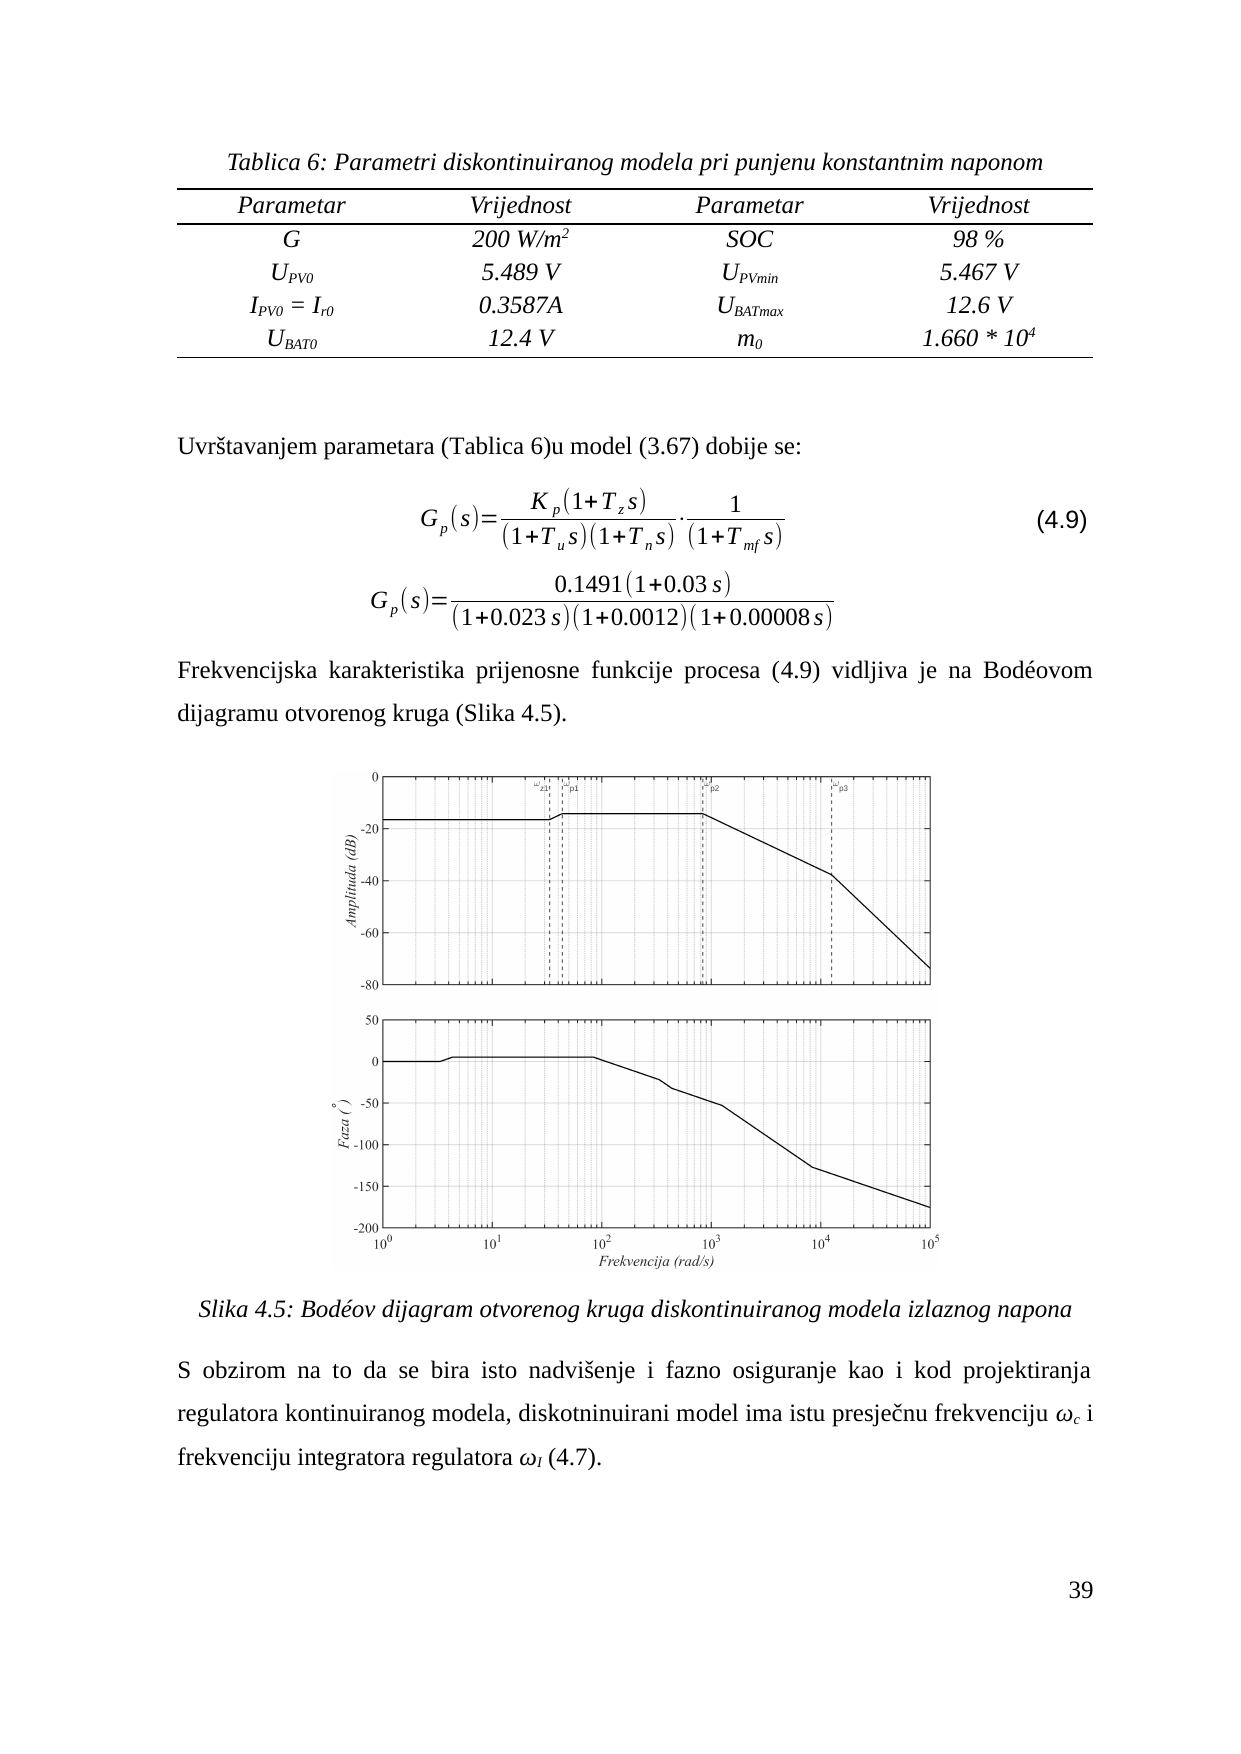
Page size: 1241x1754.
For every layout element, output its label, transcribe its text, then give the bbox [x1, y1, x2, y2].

table_cell 12.6 V [864, 291, 1093, 323]
text Uvrštavanjem parametara (Tablica 6)u model (3.67) dobije se: [177, 431, 1093, 460]
table_cell G [177, 225, 406, 257]
table_header (4.9) [1028, 480, 1093, 564]
table_header Parametar [177, 190, 406, 223]
table_cell SOC [635, 225, 864, 257]
table_header Vrijednost [406, 190, 635, 223]
table_cell m0 [635, 324, 864, 357]
table_cell 98 % [864, 225, 1093, 257]
table_cell [1028, 564, 1093, 643]
text S obzirom na to da se bira isto nadvišenje i fazno osiguranje kao i kod projektiranja regulatora kontinuiranog modela, diskotninuirani model ima istu presječnu frekvenciju ωc i frekvenciju integratora regulatora ωI (4.7). [177, 1355, 1093, 1470]
table_header Vrijednost [864, 190, 1093, 223]
table_header [177, 480, 1028, 564]
text Tablica 6: Parametri diskontinuiranog modela pri punjenu konstantnim naponom [177, 147, 1093, 176]
table_cell UPVmin [635, 258, 864, 291]
table_cell [177, 564, 1028, 643]
table_cell UBAT0 [177, 324, 406, 357]
table_cell 1.660 * 104 [864, 324, 1093, 357]
table_cell 5.489 V [406, 258, 635, 291]
table_cell 0.3587A [406, 291, 635, 323]
table_cell UPV0 [177, 258, 406, 291]
table_cell 12.4 V [406, 324, 635, 357]
table_cell IPV0 = Ir0 [177, 291, 406, 323]
text Slika 4.5: Bodéov dijagram otvorenog kruga diskontinuiranog modela izlaznog napona [182, 1294, 1088, 1323]
table_header Parametar [635, 190, 864, 223]
picture [331, 771, 939, 1270]
table_cell 5.467 V [864, 258, 1093, 291]
table_cell 200 W/m2 [406, 225, 635, 257]
text Frekvencijska karakteristika prijenosne funkcije procesa (4.9) vidljiva je na Bodéovom dijagramu otvorenog kruga (Slika 4.5). [177, 655, 1093, 727]
table_cell UBATmax [635, 291, 864, 323]
